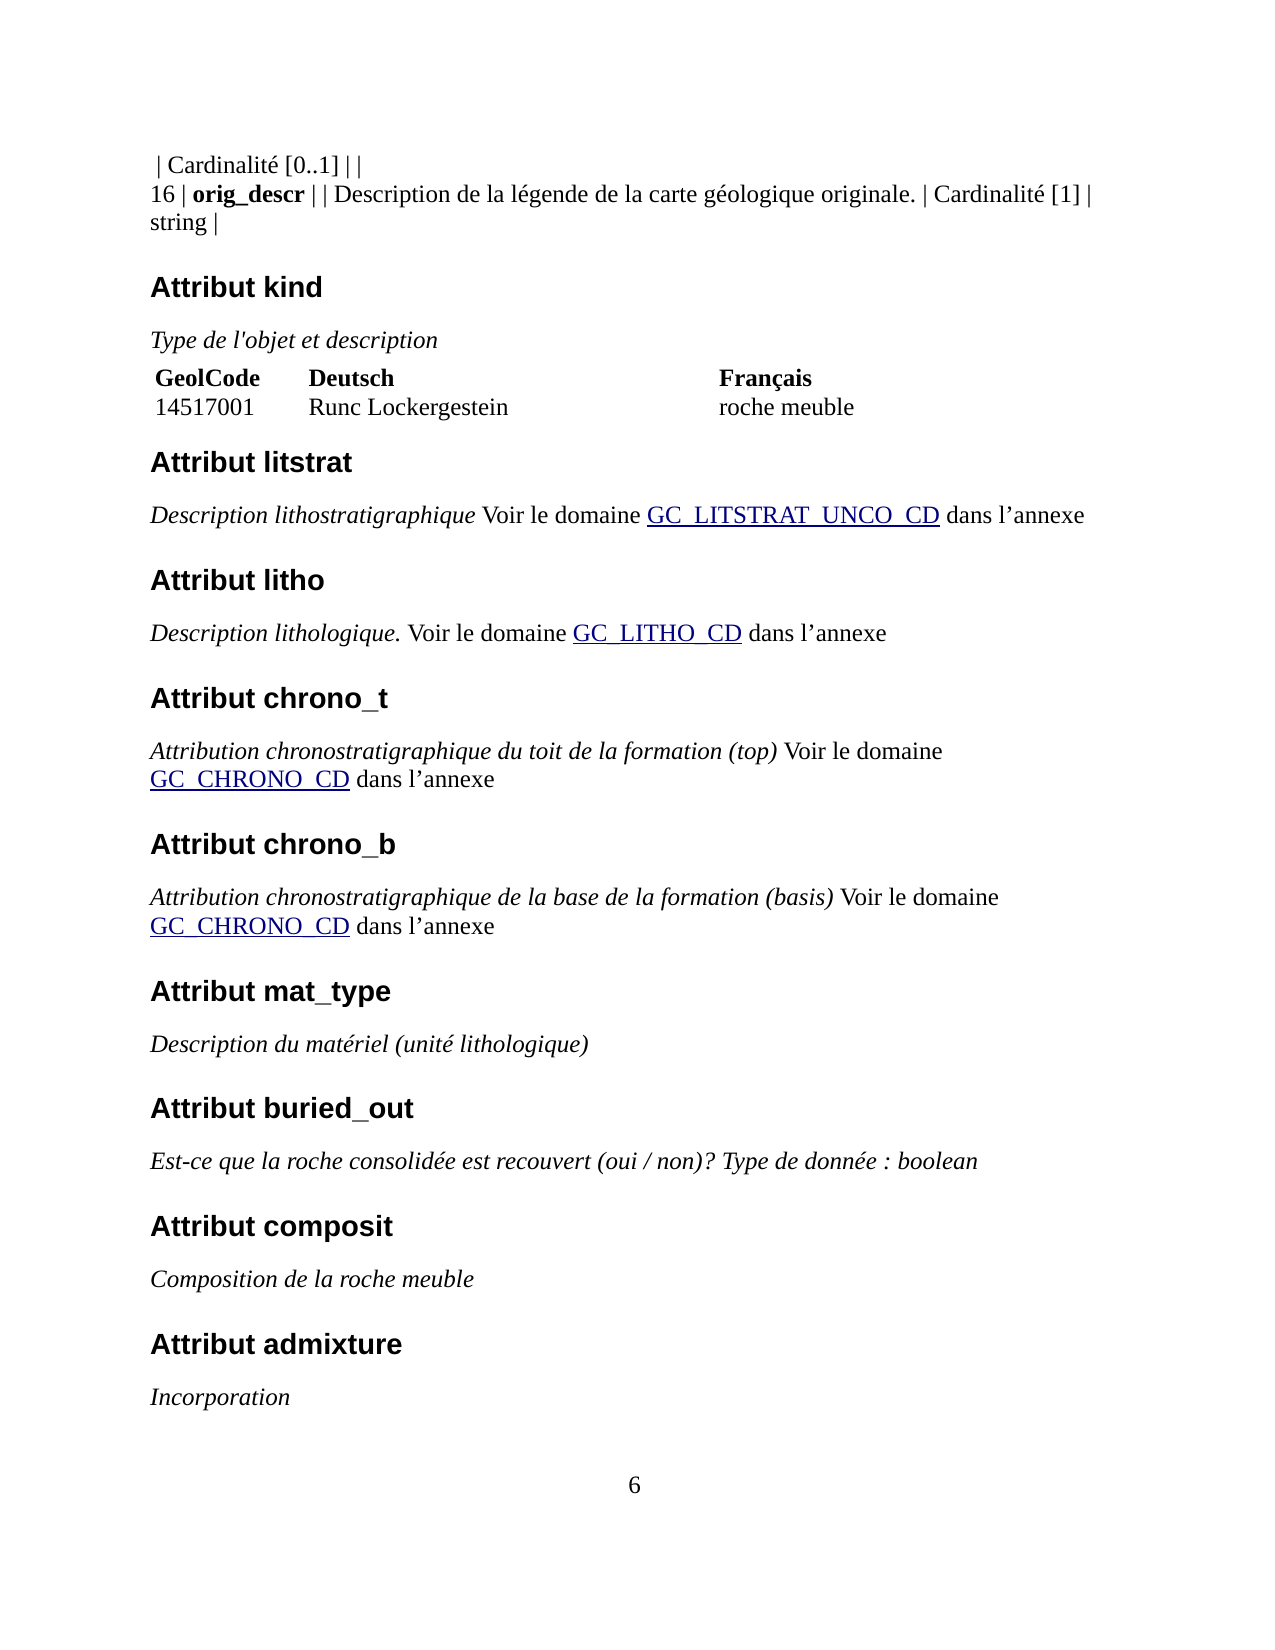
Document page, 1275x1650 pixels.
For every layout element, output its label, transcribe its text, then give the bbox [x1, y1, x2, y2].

text Description lithostratigraphique Voir le domaine GC_LITSTRAT_UNCO_CD dans l’annexe [150, 500, 1125, 529]
subtitle Attribut chrono_t [150, 681, 1125, 714]
table_cell roche meuble [714, 392, 1125, 420]
table_cell 14517001 [150, 392, 304, 420]
text Description lithologique. Voir le domaine GC_LITHO_CD dans l’annexe [150, 618, 1125, 647]
text | Cardinalité [0..1] | | 16 | orig_descr | | Description de la légende de la carte géologique originale. | Cardinalité [1] | string | [150, 150, 1125, 236]
subtitle Attribut litho [150, 563, 1125, 597]
subtitle Attribut buried_out [150, 1091, 1125, 1125]
table_header Français [714, 363, 1125, 392]
text Est-ce que la roche consolidée est recouvert (oui / non)? Type de donnée : boolean [150, 1146, 1125, 1175]
text Incorporation [150, 1382, 1125, 1411]
text Composition de la roche meuble [150, 1264, 1125, 1293]
subtitle Attribut composit [150, 1209, 1125, 1243]
text Type de l'objet et description [150, 325, 1125, 354]
text Attribution chronostratigraphique du toit de la formation (top) Voir le domaine GC_CHRONO_CD dans l’annexe [150, 736, 1125, 793]
subtitle Attribut chrono_b [150, 827, 1125, 861]
subtitle Attribut kind [150, 270, 1125, 304]
table_header Deutsch [304, 363, 714, 392]
text Attribution chronostratigraphique de la base de la formation (basis) Voir le domaine GC_CHRONO_CD dans l’annexe [150, 882, 1125, 940]
subtitle Attribut mat_type [150, 974, 1125, 1007]
text Description du matériel (unité lithologique) [150, 1029, 1125, 1057]
table_cell Runc Lockergestein [304, 392, 714, 420]
table_header GeolCode [150, 363, 304, 392]
subtitle Attribut litstrat [150, 445, 1125, 479]
subtitle Attribut admixture [150, 1327, 1125, 1360]
